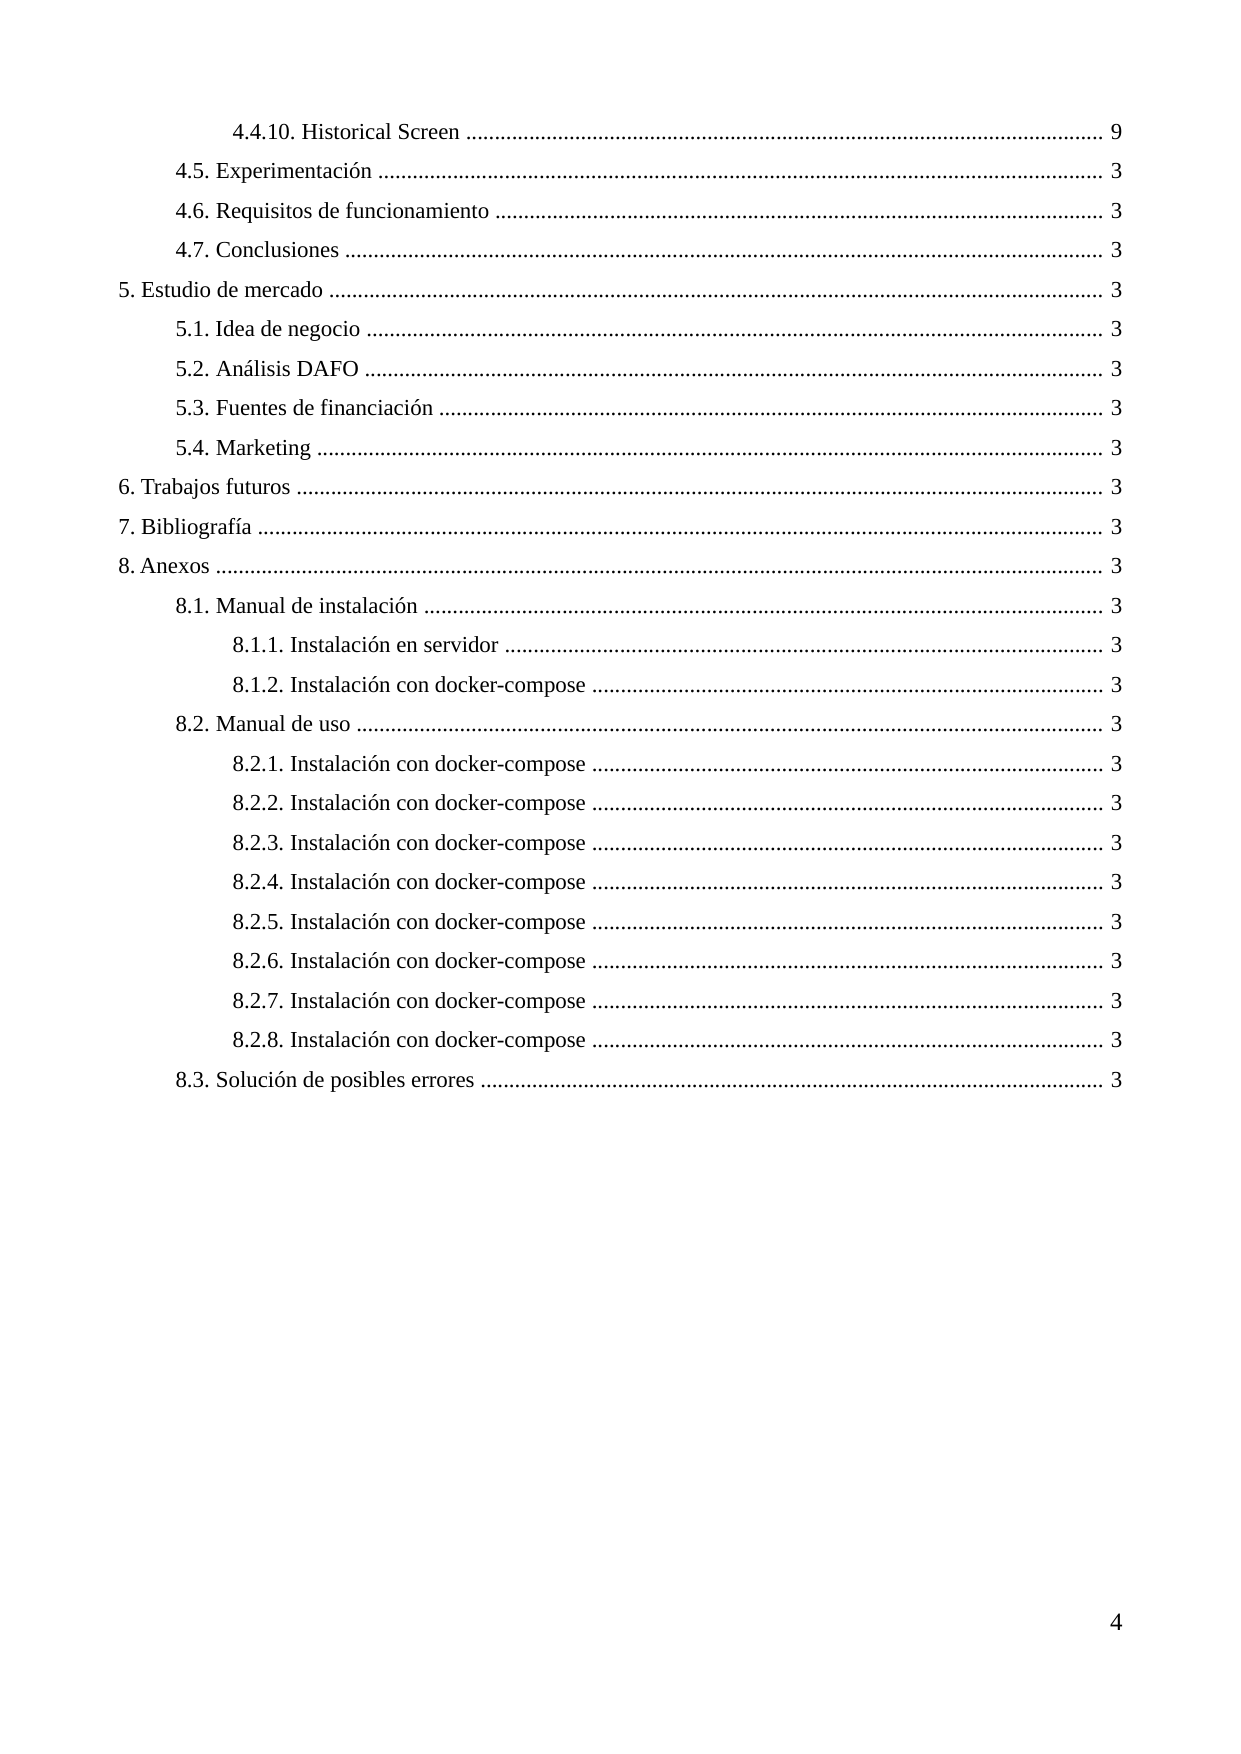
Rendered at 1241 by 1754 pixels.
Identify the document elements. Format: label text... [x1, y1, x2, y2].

text 8.2.1. Instalación con docker-compose 3 [118, 750, 1122, 776]
text 8.2.3. Instalación con docker-compose 3 [118, 829, 1122, 855]
text 5.3. Fuentes de financiación 3 [118, 394, 1122, 421]
text 6. Trabajos futuros 3 [118, 473, 1122, 500]
text 5.4. Marketing 3 [118, 434, 1122, 460]
text 8.2.6. Instalación con docker-compose 3 [118, 947, 1122, 973]
text 8.2.5. Instalación con docker-compose 3 [118, 908, 1122, 934]
text 8.1.1. Instalación en servidor 3 [118, 631, 1122, 658]
text 8.1. Manual de instalación 3 [118, 592, 1122, 618]
text 8.2.8. Instalación con docker-compose 3 [118, 1026, 1122, 1052]
text 8.3. Solución de posibles errores 3 [118, 1066, 1122, 1092]
text 7. Bibliografía 3 [118, 513, 1122, 539]
text 4.5. Experimentación 3 [118, 158, 1122, 184]
text 5. Estudio de mercado 3 [118, 276, 1122, 302]
text 8.2. Manual de uso 3 [118, 710, 1122, 737]
text 4.6. Requisitos de funcionamiento 3 [118, 197, 1122, 223]
text 8.2.2. Instalación con docker-compose 3 [118, 789, 1122, 816]
text 4.4.10. Historical Screen 9 [118, 118, 1122, 144]
text 8.2.4. Instalación con docker-compose 3 [118, 868, 1122, 894]
text 8.1.2. Instalación con docker-compose 3 [118, 671, 1122, 697]
text 5.1. Idea de negocio 3 [118, 316, 1122, 342]
text 4.7. Conclusiones 3 [118, 237, 1122, 263]
text 8.2.7. Instalación con docker-compose 3 [118, 987, 1122, 1013]
text 8. Anexos 3 [118, 552, 1122, 579]
text 5.2. Análisis DAFO 3 [118, 355, 1122, 381]
